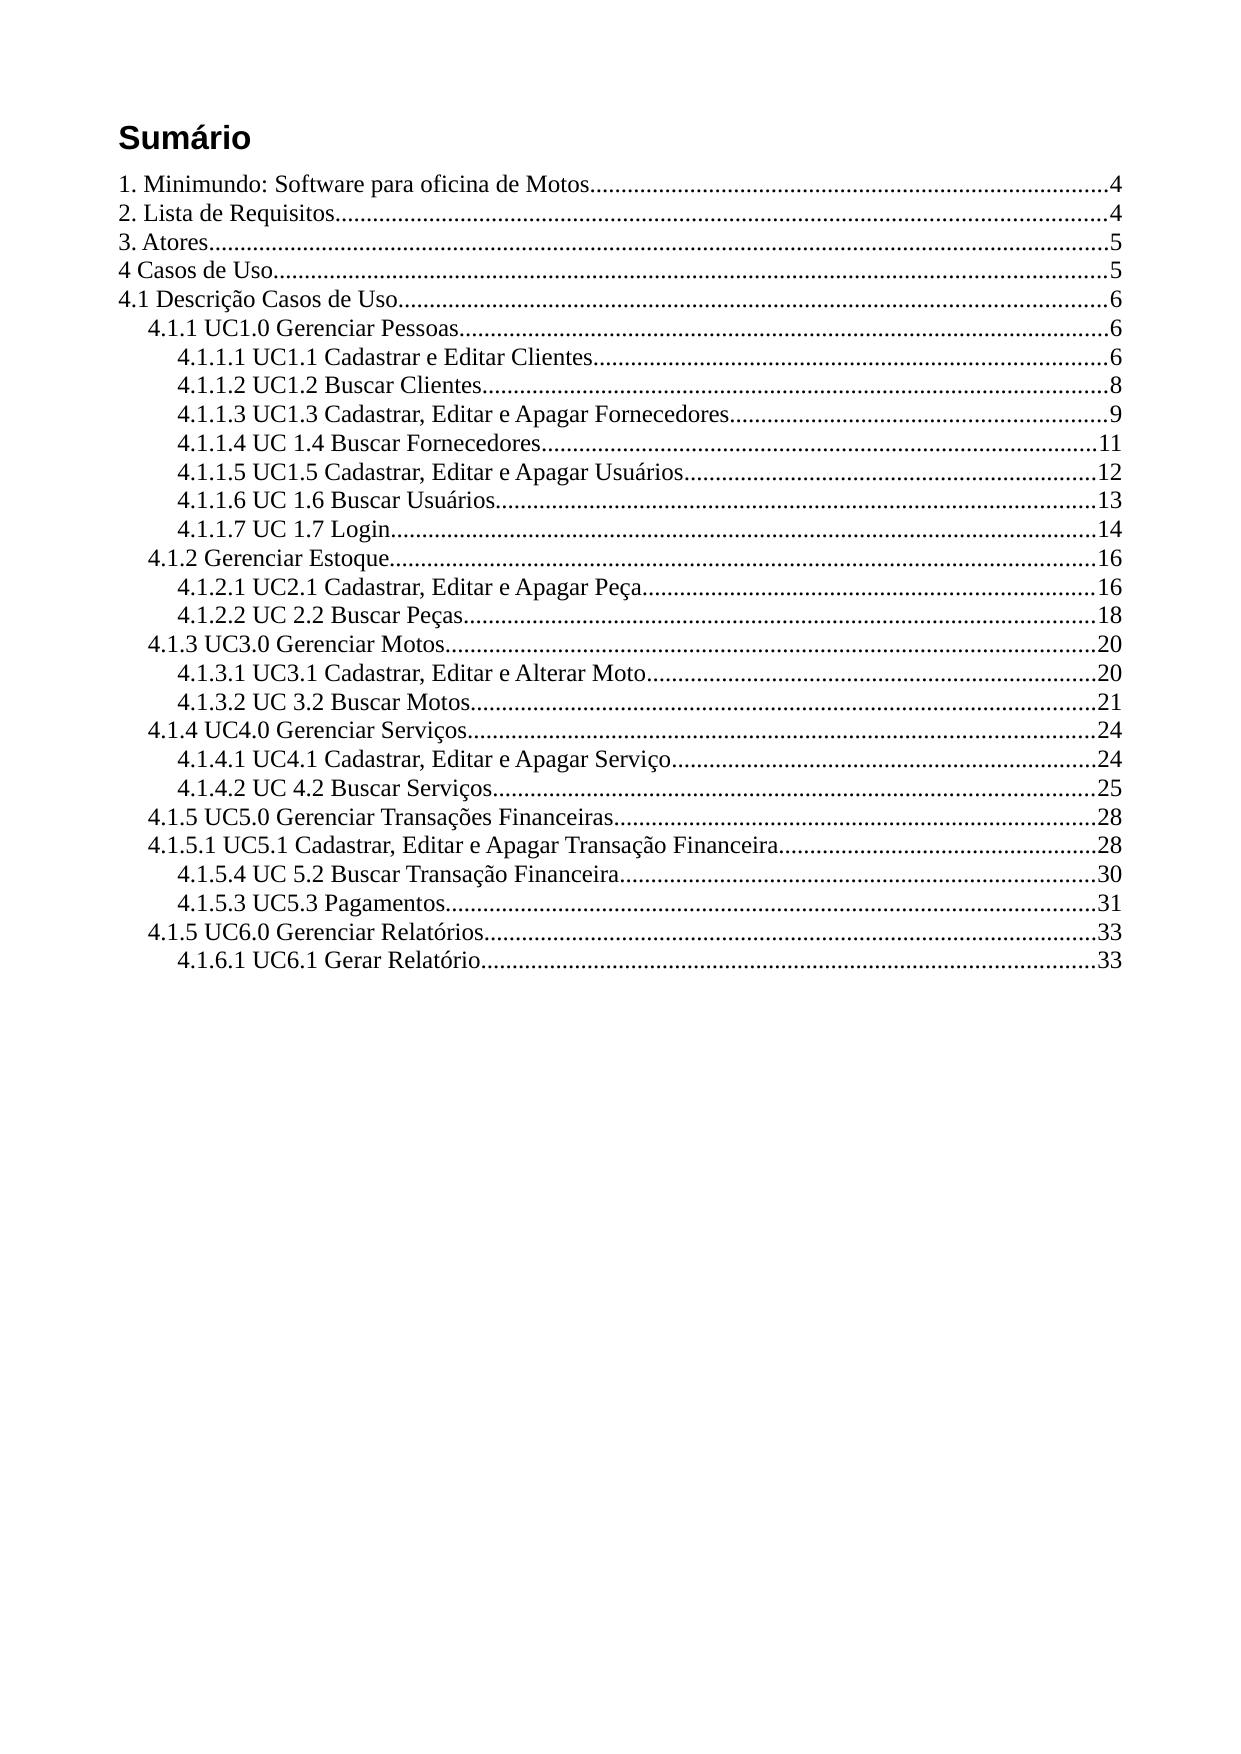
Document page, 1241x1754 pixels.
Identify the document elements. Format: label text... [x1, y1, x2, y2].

text 4.1.1.2 UC1.2 Buscar Clientes 8 [177, 370, 1122, 399]
text 4.1.5.4 UC 5.2 Buscar Transação Financeira 30 [177, 859, 1122, 888]
text 4.1.6.1 UC6.1 Gerar Relatório 33 [177, 945, 1122, 974]
text 4.1.3.1 UC3.1 Cadastrar, Editar e Alterar Moto 20 [177, 658, 1122, 687]
subtitle Sumário [118, 118, 1122, 157]
text 4 Casos de Uso 5 [118, 255, 1122, 284]
text 4.1.1.7 UC 1.7 Login 14 [177, 514, 1122, 543]
text 4.1.1 UC1.0 Gerenciar Pessoas 6 [148, 313, 1122, 342]
text 4.1.5 UC6.0 Gerenciar Relatórios 33 [148, 917, 1122, 945]
text 4.1.5 UC5.0 Gerenciar Transações Financeiras 28 [148, 802, 1122, 830]
text 4.1.1.1 UC1.1 Cadastrar e Editar Clientes 6 [177, 342, 1122, 370]
text 4.1.1.3 UC1.3 Cadastrar, Editar e Apagar Fornecedores 9 [177, 399, 1122, 428]
text 4.1 Descrição Casos de Uso 6 [118, 284, 1122, 313]
text 4.1.5.1 UC5.1 Cadastrar, Editar e Apagar Transação Financeira 28 [148, 830, 1122, 859]
text 4.1.2.2 UC 2.2 Buscar Peças 18 [177, 600, 1122, 629]
text 4.1.2.1 UC2.1 Cadastrar, Editar e Apagar Peça 16 [177, 572, 1122, 600]
text 4.1.1.6 UC 1.6 Buscar Usuários 13 [177, 485, 1122, 514]
text 4.1.1.5 UC1.5 Cadastrar, Editar e Apagar Usuários 12 [177, 457, 1122, 485]
text 2. Lista de Requisitos 4 [118, 198, 1122, 227]
text 4.1.2 Gerenciar Estoque 16 [148, 543, 1122, 572]
text 3. Atores 5 [118, 227, 1122, 255]
text 4.1.4.2 UC 4.2 Buscar Serviços 25 [177, 773, 1122, 802]
text 1. Minimundo: Software para oficina de Motos 4 [118, 169, 1122, 198]
text 4.1.3 UC3.0 Gerenciar Motos 20 [148, 629, 1122, 658]
text 4.1.4.1 UC4.1 Cadastrar, Editar e Apagar Serviço 24 [177, 744, 1122, 773]
text 4.1.3.2 UC 3.2 Buscar Motos 21 [177, 687, 1122, 715]
text 4.1.1.4 UC 1.4 Buscar Fornecedores 11 [177, 428, 1122, 457]
text 4.1.5.3 UC5.3 Pagamentos 31 [177, 888, 1122, 917]
text 4.1.4 UC4.0 Gerenciar Serviços 24 [148, 715, 1122, 744]
